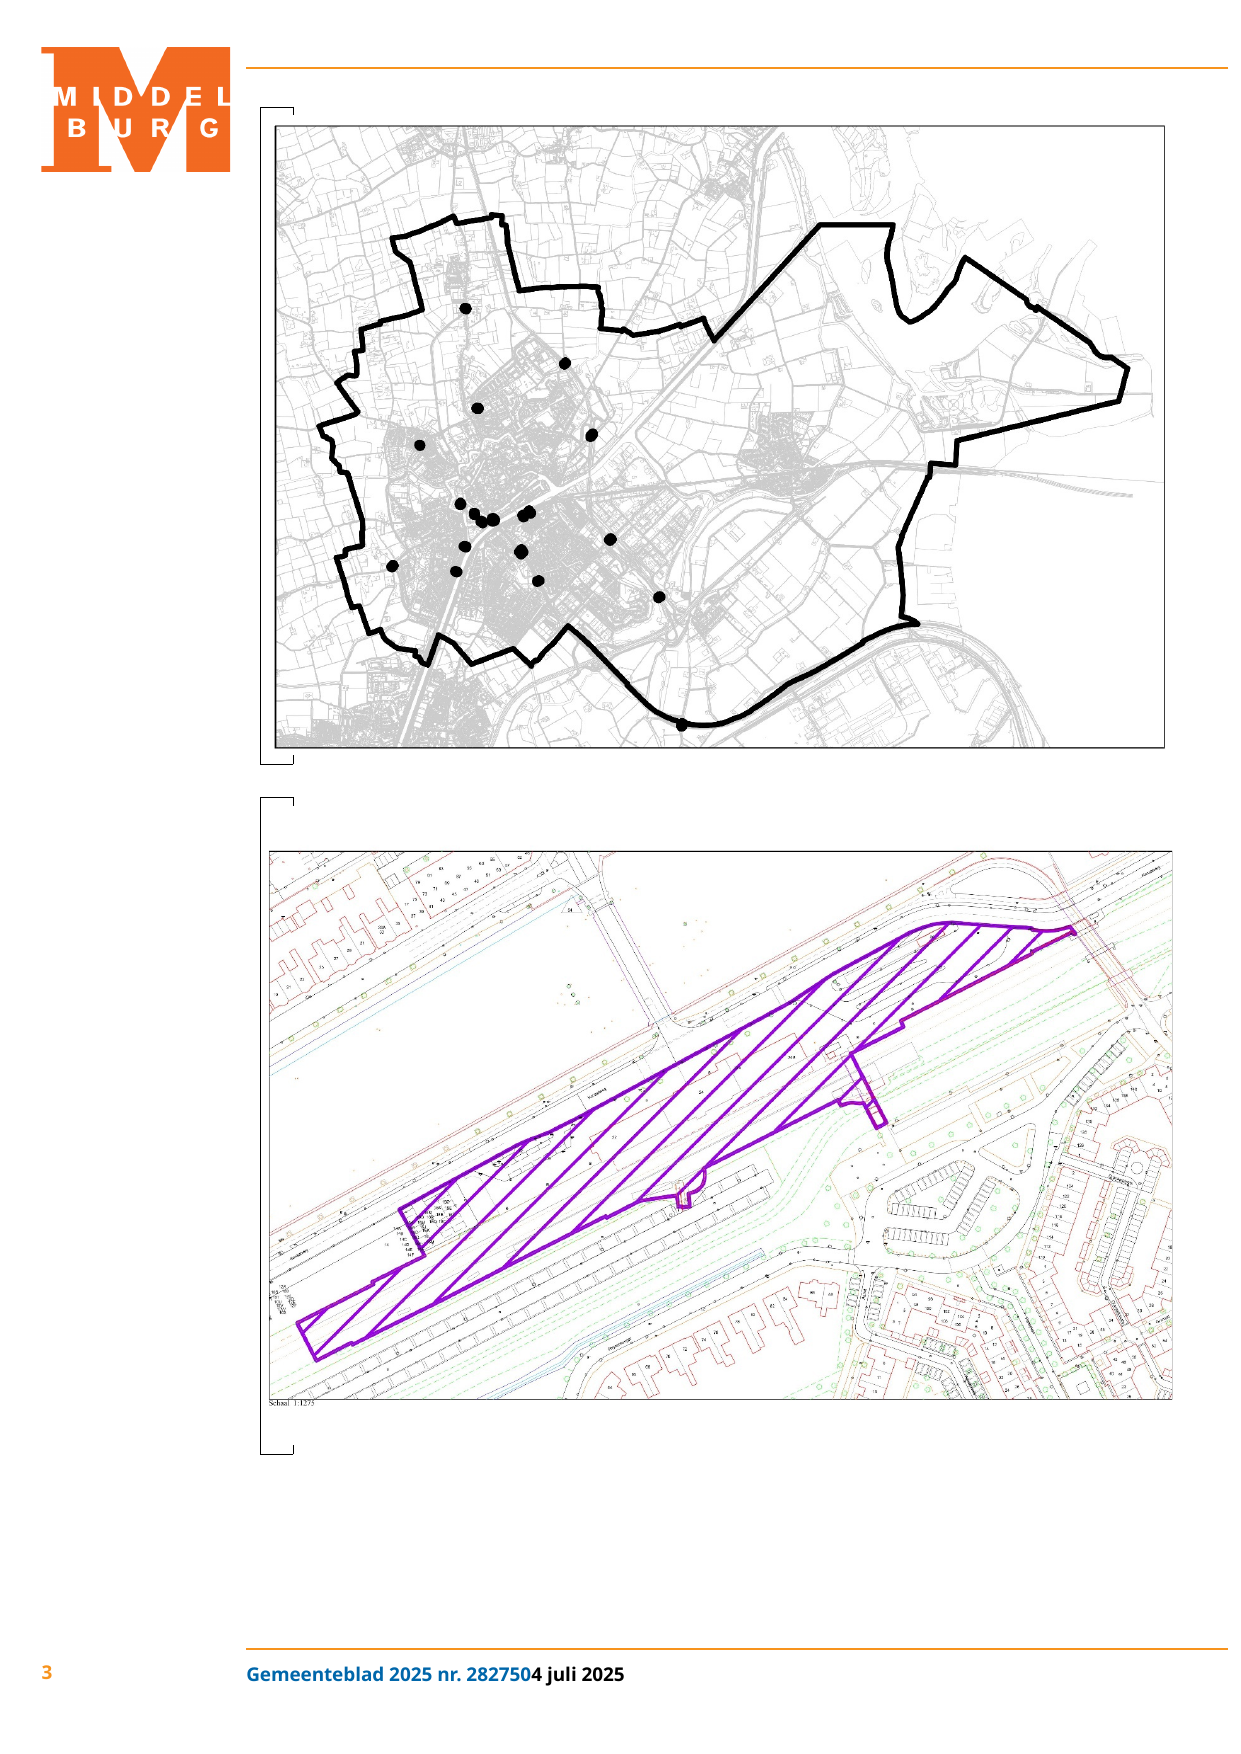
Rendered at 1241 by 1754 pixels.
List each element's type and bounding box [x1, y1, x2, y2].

picture [268, 806, 1173, 1445]
picture [268, 115, 1173, 755]
picture [41, 47, 231, 172]
